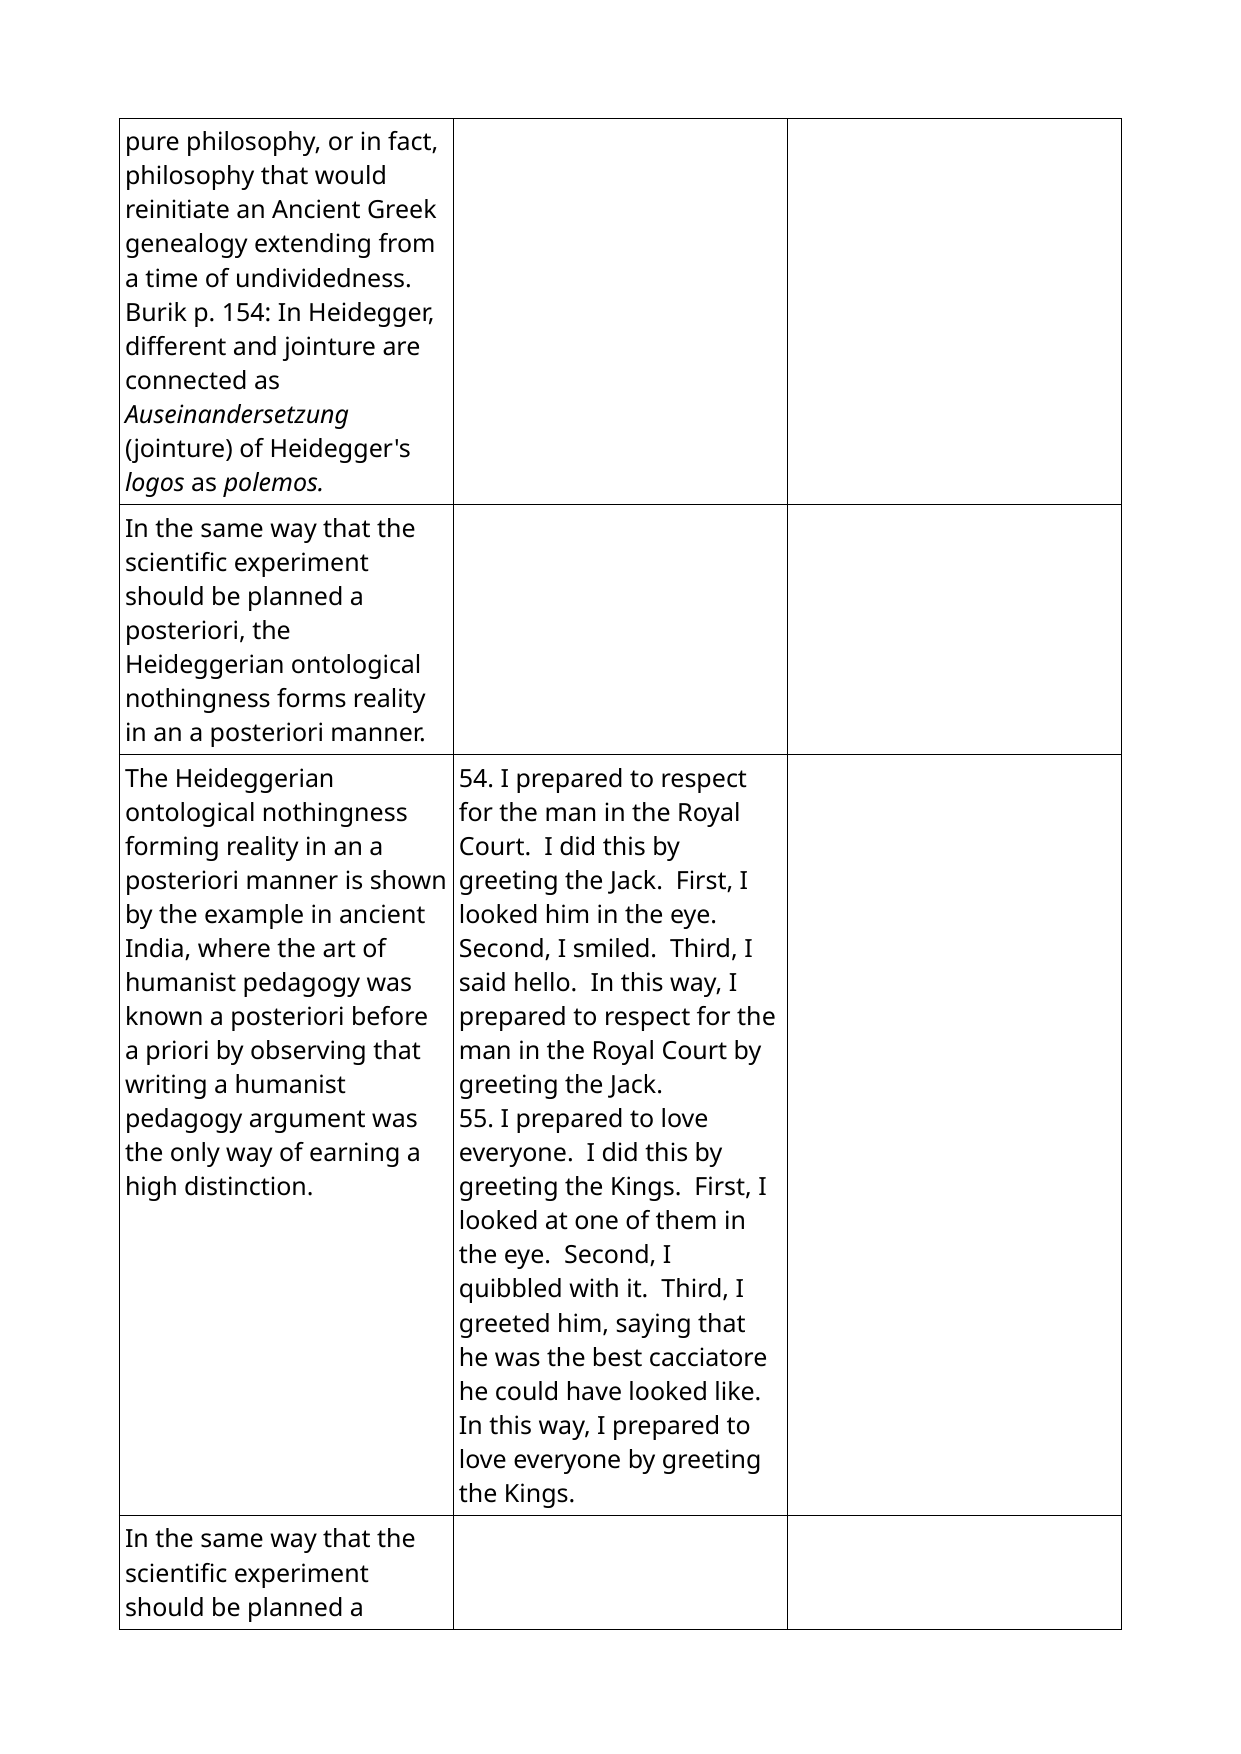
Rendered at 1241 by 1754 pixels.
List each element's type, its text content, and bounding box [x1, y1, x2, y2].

table_cell 54. I prepared to respect for the man in the Royal Court. I did this by greeting the Jack. First, I looked him in the eye. Second, I smiled. Third, I said hello. In this way, I prepared to respect for the man in the Royal Court by greeting the Jack. 55. I prepared to love everyone. I did this by greeting the Kings. First, I looked at one of them in the eye. Second, I quibbled with it. Third, I greeted him, saying that he was the best cacciatore he could have looked like. In this way, I prepared to love everyone by greeting the Kings. [454, 755, 787, 1515]
table_cell The Heideggerian ontological nothingness forming reality in an a posteriori manner is shown by the example in ancient India, where the art of humanist pedagogy was known a posteriori before a priori by observing that writing a humanist pedagogy argument was the only way of earning a high distinction. [120, 755, 453, 1515]
table_cell [454, 119, 787, 504]
table_cell [788, 1516, 1121, 1629]
table_cell In the same way that the scientific experiment should be planned a [120, 1516, 453, 1629]
table_cell [788, 119, 1121, 504]
table_cell pure philosophy, or in fact, philosophy that would reinitiate an Ancient Greek genealogy extending from a time of undividedness. Burik p. 154: In Heidegger, different and jointure are connected as Auseinandersetzung (jointure) of Heidegger's logos as polemos. [120, 119, 453, 504]
table_cell [454, 505, 787, 754]
table_cell [454, 1516, 787, 1629]
table_cell [788, 755, 1121, 1515]
table_cell [788, 505, 1121, 754]
table_cell In the same way that the scientific experiment should be planned a posteriori, the Heideggerian ontological nothingness forms reality in an a posteriori manner. [120, 505, 453, 754]
